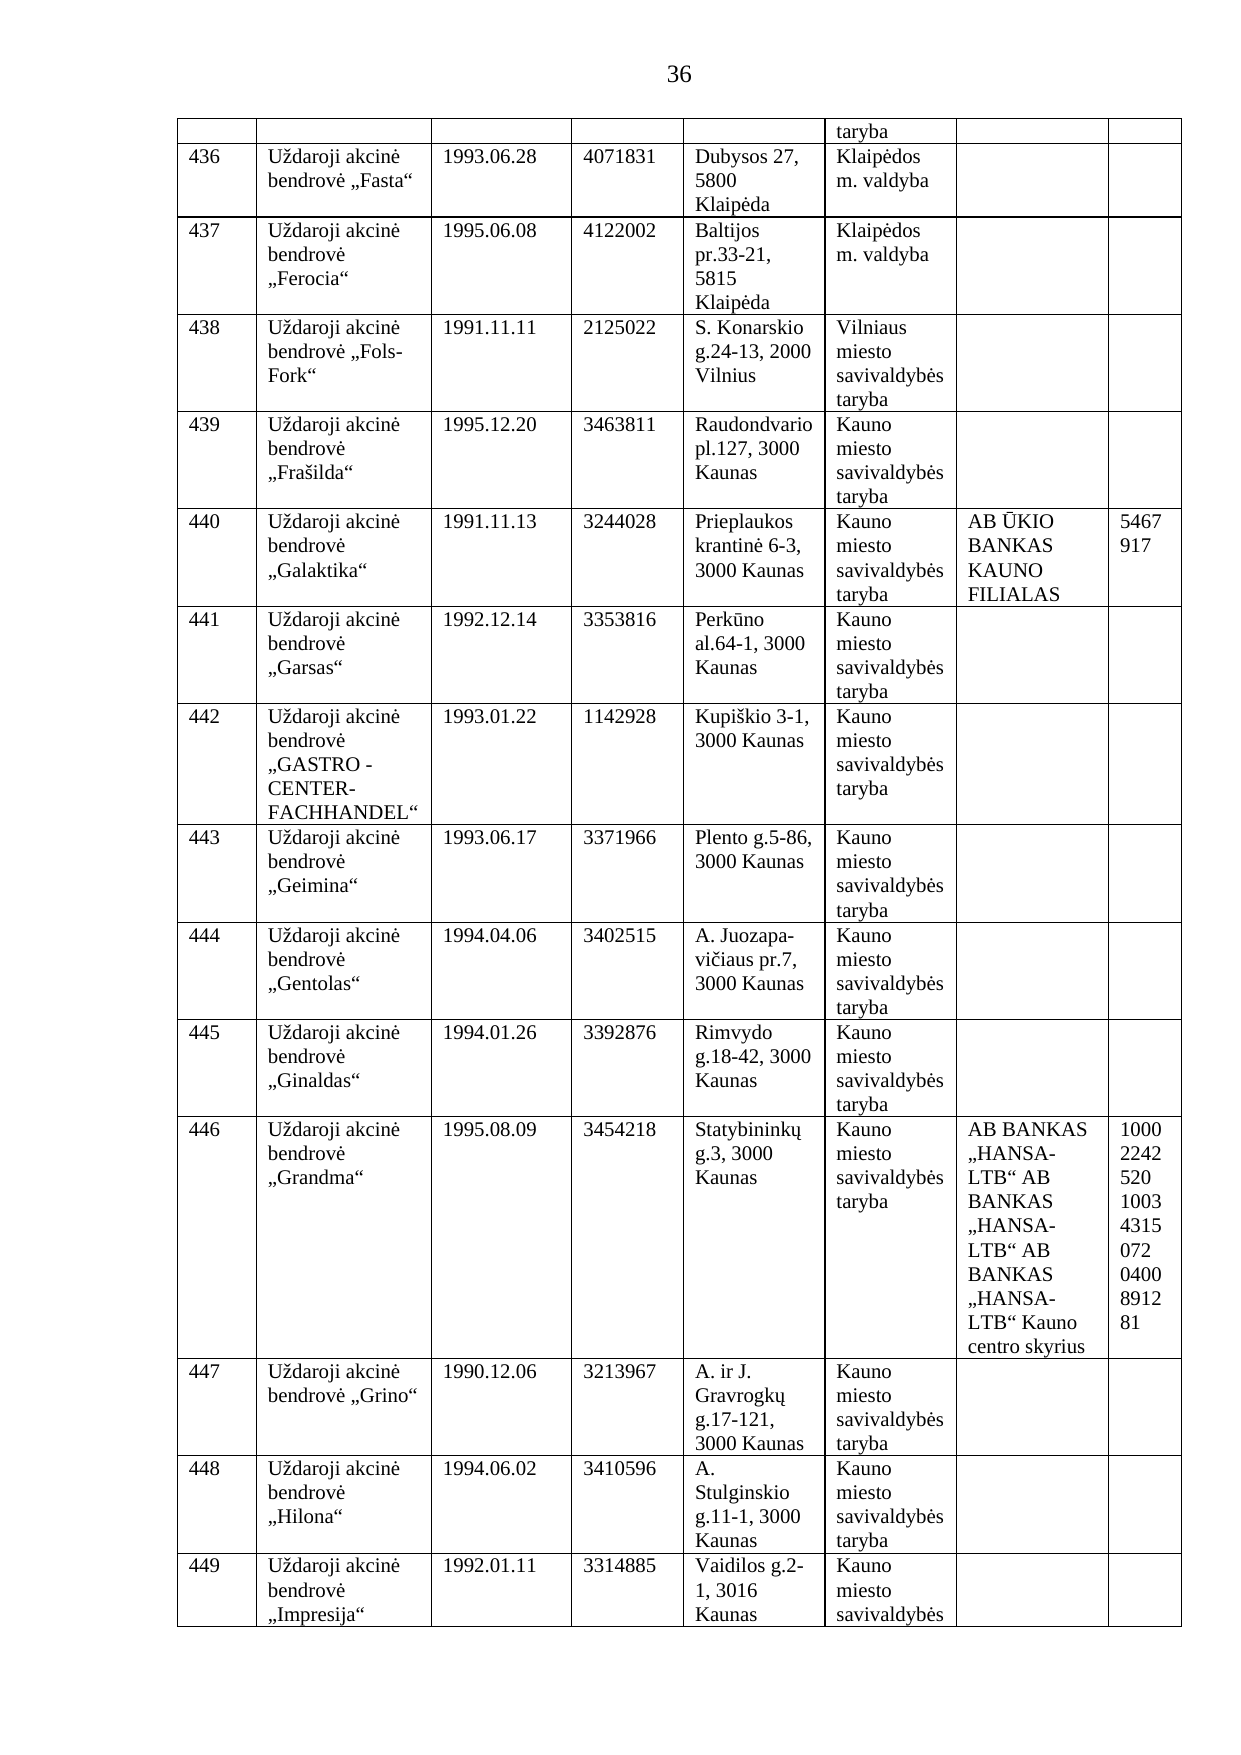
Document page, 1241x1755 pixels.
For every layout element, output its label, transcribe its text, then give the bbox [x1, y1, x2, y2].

table_cell [957, 218, 1108, 314]
table_cell Prieplaukos krantinė 6-3, 3000 Kaunas [684, 509, 824, 606]
table_cell 3410596 [572, 1456, 683, 1552]
table_cell Klaipėdos m. valdyba [826, 218, 956, 314]
table_cell [257, 119, 431, 143]
table_cell [957, 315, 1108, 411]
table_cell 1995.06.08 [432, 218, 571, 314]
table_cell 1993.01.22 [432, 704, 571, 824]
table_cell 445 [178, 1020, 256, 1116]
table_cell Uždaroji akcinė bendrovė „Impresija“ [257, 1554, 431, 1626]
table_cell [957, 144, 1108, 216]
table_cell [432, 119, 571, 143]
table_cell 3454218 [572, 1117, 683, 1358]
table_cell 3402515 [572, 923, 683, 1019]
table_cell Kupiškio 3-1, 3000 Kaunas [684, 704, 824, 824]
table_cell Kauno miesto savivaldybės taryba [826, 607, 956, 703]
table_cell [178, 119, 256, 143]
table_cell Kauno miesto savivaldybės taryba [826, 1117, 956, 1358]
table_cell 10002242520 10034315072 0400891281 [1109, 1117, 1181, 1358]
table_cell 447 [178, 1359, 256, 1455]
table_cell 1993.06.17 [432, 825, 571, 922]
table_cell [957, 923, 1108, 1019]
table_cell [957, 1554, 1108, 1626]
table_cell [957, 1359, 1108, 1455]
table_cell Kauno miesto savivaldybės taryba [826, 509, 956, 606]
table_cell 443 [178, 825, 256, 922]
table_cell Uždaroji akcinė bendrovė „Ginaldas“ [257, 1020, 431, 1116]
table_cell taryba [826, 119, 956, 143]
table_cell [957, 607, 1108, 703]
table_cell 442 [178, 704, 256, 824]
table_cell Kauno miesto savivaldybės [826, 1554, 956, 1626]
table_cell Vilniaus miesto savivaldybės taryba [826, 315, 956, 411]
table_cell Uždaroji akcinė bendrovė „Geimina“ [257, 825, 431, 922]
table_cell 440 [178, 509, 256, 606]
table_cell 1992.12.14 [432, 607, 571, 703]
table_cell 4122002 [572, 218, 683, 314]
table_cell 3244028 [572, 509, 683, 606]
table_cell 437 [178, 218, 256, 314]
table_cell Kauno miesto savivaldybės taryba [826, 704, 956, 824]
table_cell 1142928 [572, 704, 683, 824]
table_cell Kauno miesto savivaldybės taryba [826, 825, 956, 922]
table_cell 1993.06.28 [432, 144, 571, 216]
table_cell [957, 825, 1108, 922]
table_cell Kauno miesto savivaldybės taryba [826, 412, 956, 508]
table_cell 446 [178, 1117, 256, 1358]
table_cell [1109, 412, 1181, 508]
table_cell 1992.01.11 [432, 1554, 571, 1626]
table_cell Kauno miesto savivaldybės taryba [826, 1020, 956, 1116]
table_cell [684, 119, 824, 143]
table_cell [957, 1456, 1108, 1552]
table_cell AB BANKAS „HANSA-LTB“ AB BANKAS „HANSA-LTB“ AB BANKAS „HANSA-LTB“ Kauno centro skyrius [957, 1117, 1108, 1358]
table_cell 1990.12.06 [432, 1359, 571, 1455]
table_cell [1109, 923, 1181, 1019]
table_cell 3213967 [572, 1359, 683, 1455]
table_cell Baltijos pr.33-21, 5815 Klaipėda [684, 218, 824, 314]
table_cell 448 [178, 1456, 256, 1552]
table_cell Uždaroji akcinė bendrovė „Ferocia“ [257, 218, 431, 314]
table_cell 1994.06.02 [432, 1456, 571, 1552]
table_cell [1109, 825, 1181, 922]
table_cell [572, 119, 683, 143]
table_cell [957, 704, 1108, 824]
table_cell Uždaroji akcinė bendrovė „Frašilda“ [257, 412, 431, 508]
table_cell 1995.08.09 [432, 1117, 571, 1358]
table_cell 3353816 [572, 607, 683, 703]
table_cell A. Juozapa-vičiaus pr.7, 3000 Kaunas [684, 923, 824, 1019]
table_cell 3314885 [572, 1554, 683, 1626]
table_cell 439 [178, 412, 256, 508]
table_cell [957, 412, 1108, 508]
table_cell Uždaroji akcinė bendrovė „Garsas“ [257, 607, 431, 703]
table_cell Uždaroji akcinė bendrovė „GASTRO -CENTER-FACHHANDEL“ [257, 704, 431, 824]
table_cell A. ir J. Gravrogkų g.17-121, 3000 Kaunas [684, 1359, 824, 1455]
table_cell Raudondvario pl.127, 3000 Kaunas [684, 412, 824, 508]
table_cell 4071831 [572, 144, 683, 216]
table_cell Kauno miesto savivaldybės taryba [826, 923, 956, 1019]
table_cell [957, 119, 1108, 143]
table_cell 436 [178, 144, 256, 216]
table_cell Kauno miesto savivaldybės taryba [826, 1359, 956, 1455]
table_cell 1991.11.11 [432, 315, 571, 411]
table_cell Uždaroji akcinė bendrovė „Fasta“ [257, 144, 431, 216]
table_cell [1109, 218, 1181, 314]
table_cell 3463811 [572, 412, 683, 508]
table_cell 3371966 [572, 825, 683, 922]
table_cell 1995.12.20 [432, 412, 571, 508]
table_cell Rimvydo g.18-42, 3000 Kaunas [684, 1020, 824, 1116]
table_cell Vaidilos g.2-1, 3016 Kaunas [684, 1554, 824, 1626]
table_cell Klaipėdos m. valdyba [826, 144, 956, 216]
table_cell [1109, 1359, 1181, 1455]
table_cell Plento g.5-86, 3000 Kaunas [684, 825, 824, 922]
table_cell [1109, 607, 1181, 703]
table_cell 1994.04.06 [432, 923, 571, 1019]
table_cell Uždaroji akcinė bendrovė „Fols-Fork“ [257, 315, 431, 411]
table_cell Perkūno al.64-1, 3000 Kaunas [684, 607, 824, 703]
table_cell 2125022 [572, 315, 683, 411]
table_cell 1991.11.13 [432, 509, 571, 606]
table_cell [1109, 315, 1181, 411]
table_cell 444 [178, 923, 256, 1019]
table_cell 441 [178, 607, 256, 703]
table_cell A. Stulginskio g.11-1, 3000 Kaunas [684, 1456, 824, 1552]
table_cell 1994.01.26 [432, 1020, 571, 1116]
table_cell 438 [178, 315, 256, 411]
table_cell Statybininkų g.3, 3000 Kaunas [684, 1117, 824, 1358]
table_cell Uždaroji akcinė bendrovė „Gentolas“ [257, 923, 431, 1019]
table_cell [1109, 1020, 1181, 1116]
table_cell 449 [178, 1554, 256, 1626]
table_cell Uždaroji akcinė bendrovė „Hilona“ [257, 1456, 431, 1552]
table_cell [1109, 1554, 1181, 1626]
table_cell [1109, 144, 1181, 216]
table_cell Uždaroji akcinė bendrovė „Grandma“ [257, 1117, 431, 1358]
table_cell Kauno miesto savivaldybės taryba [826, 1456, 956, 1552]
table_cell Dubysos 27, 5800 Klaipėda [684, 144, 824, 216]
table_cell Uždaroji akcinė bendrovė „Galaktika“ [257, 509, 431, 606]
table_cell AB ŪKIO BANKAS KAUNO FILIALAS [957, 509, 1108, 606]
table_cell [1109, 119, 1181, 143]
table_cell [1109, 704, 1181, 824]
table_cell 5467917 [1109, 509, 1181, 606]
table_cell Uždaroji akcinė bendrovė „Grino“ [257, 1359, 431, 1455]
table_cell S. Konarskio g.24-13, 2000 Vilnius [684, 315, 824, 411]
table_cell 3392876 [572, 1020, 683, 1116]
table_cell [957, 1020, 1108, 1116]
table_cell [1109, 1456, 1181, 1552]
